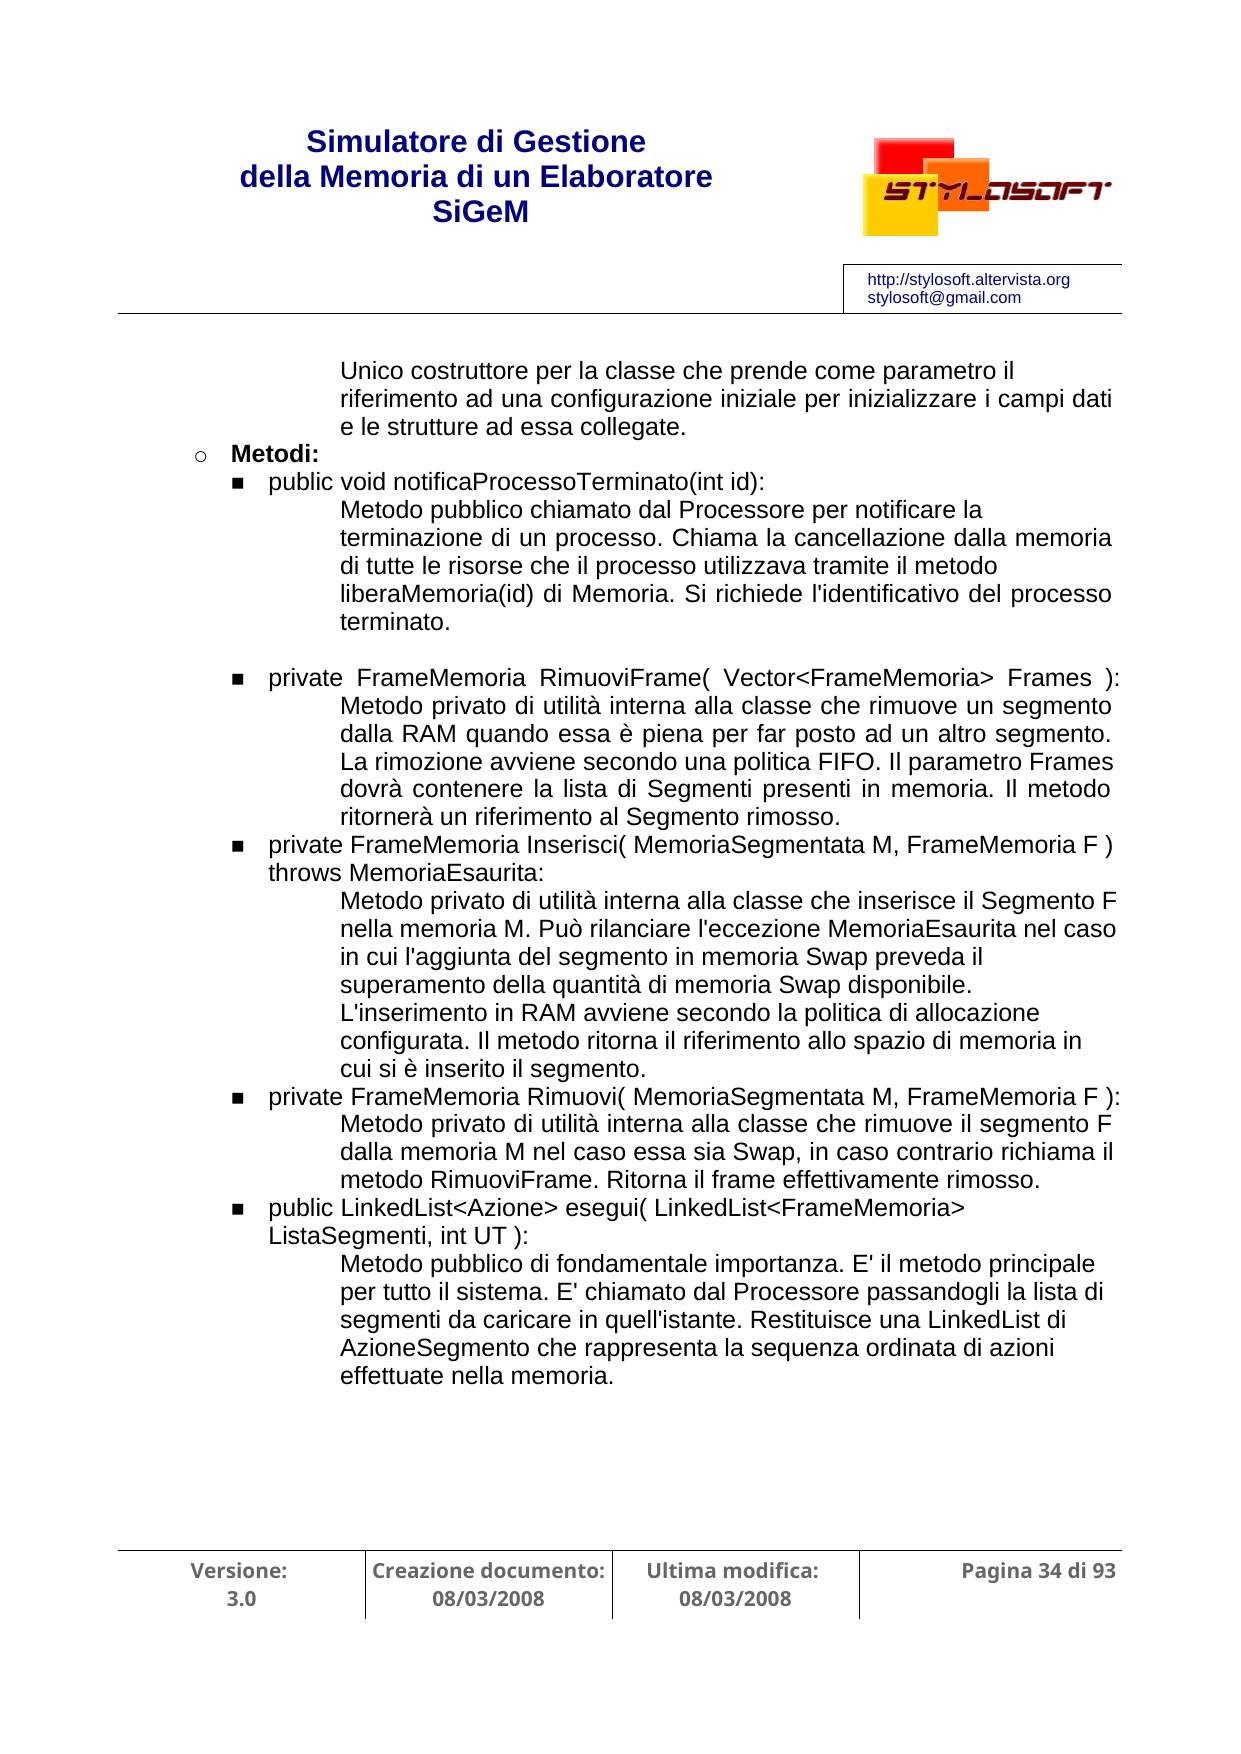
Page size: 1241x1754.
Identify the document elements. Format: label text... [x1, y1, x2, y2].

list public LinkedList<Azione> esegui( LinkedList<FrameMemoria> ListaSegmenti, int UT ): Metodo pubblico di fondamentale importanza. E' il metodo principale per tutto il sistema. E' chiamato dal Processore passandogli la lista di segmenti da caricare in quell'istante. Restituisce una LinkedList di AzioneSegmento che rappresenta la sequenza ordinata di azioni effettuate nella memoria. [231, 1194, 1122, 1389]
text Metodo pubblico chiamato dal Processore per notificare la terminazione di un processo. Chiama la cancellazione dalla memoria di tutte le risorse che il processo utilizzava tramite il metodo liberaMemoria(id) di Memoria. Si richiede l'identificativo del processo terminato. [118, 496, 1122, 636]
list private FrameMemoria Rimuovi( MemoriaSegmentata M, FrameMemoria F ): Metodo privato di utilità interna alla classe che rimuove il segmento F dalla memoria M nel caso essa sia Swap, in caso contrario richiama il metodo RimuoviFrame. Ritorna il frame effettivamente rimosso. [231, 1082, 1122, 1194]
picture [848, 123, 1117, 247]
list public void notificaProcessoTerminato(int id): [231, 468, 1122, 496]
list Metodi: [193, 440, 1122, 468]
text Unico costruttore per la classe che prende come parametro il riferimento ad una configurazione iniziale per inizializzare i campi dati e le strutture ad essa collegate. [118, 357, 1122, 440]
list private FrameMemoria RimuoviFrame( Vector<FrameMemoria> Frames ): Metodo privato di utilità interna alla classe che rimuove un segmento dalla RAM quando essa è piena per far posto ad un altro segmento. La rimozione avviene secondo una politica FIFO. Il parametro Frames dovrà contenere la lista di Segmenti presenti in memoria. Il metodo ritornerà un riferimento al Segmento rimosso. [231, 664, 1122, 831]
list private FrameMemoria Inserisci( MemoriaSegmentata M, FrameMemoria F ) throws MemoriaEsaurita: Metodo privato di utilità interna alla classe che inserisce il Segmento F nella memoria M. Può rilanciare l'eccezione MemoriaEsaurita nel caso in cui l'aggiunta del segmento in memoria Swap preveda il superamento della quantità di memoria Swap disponibile. L'inserimento in RAM avviene secondo la politica di allocazione configurata. Il metodo ritorna il riferimento allo spazio di memoria in cui si è inserito il segmento. [231, 831, 1122, 1082]
